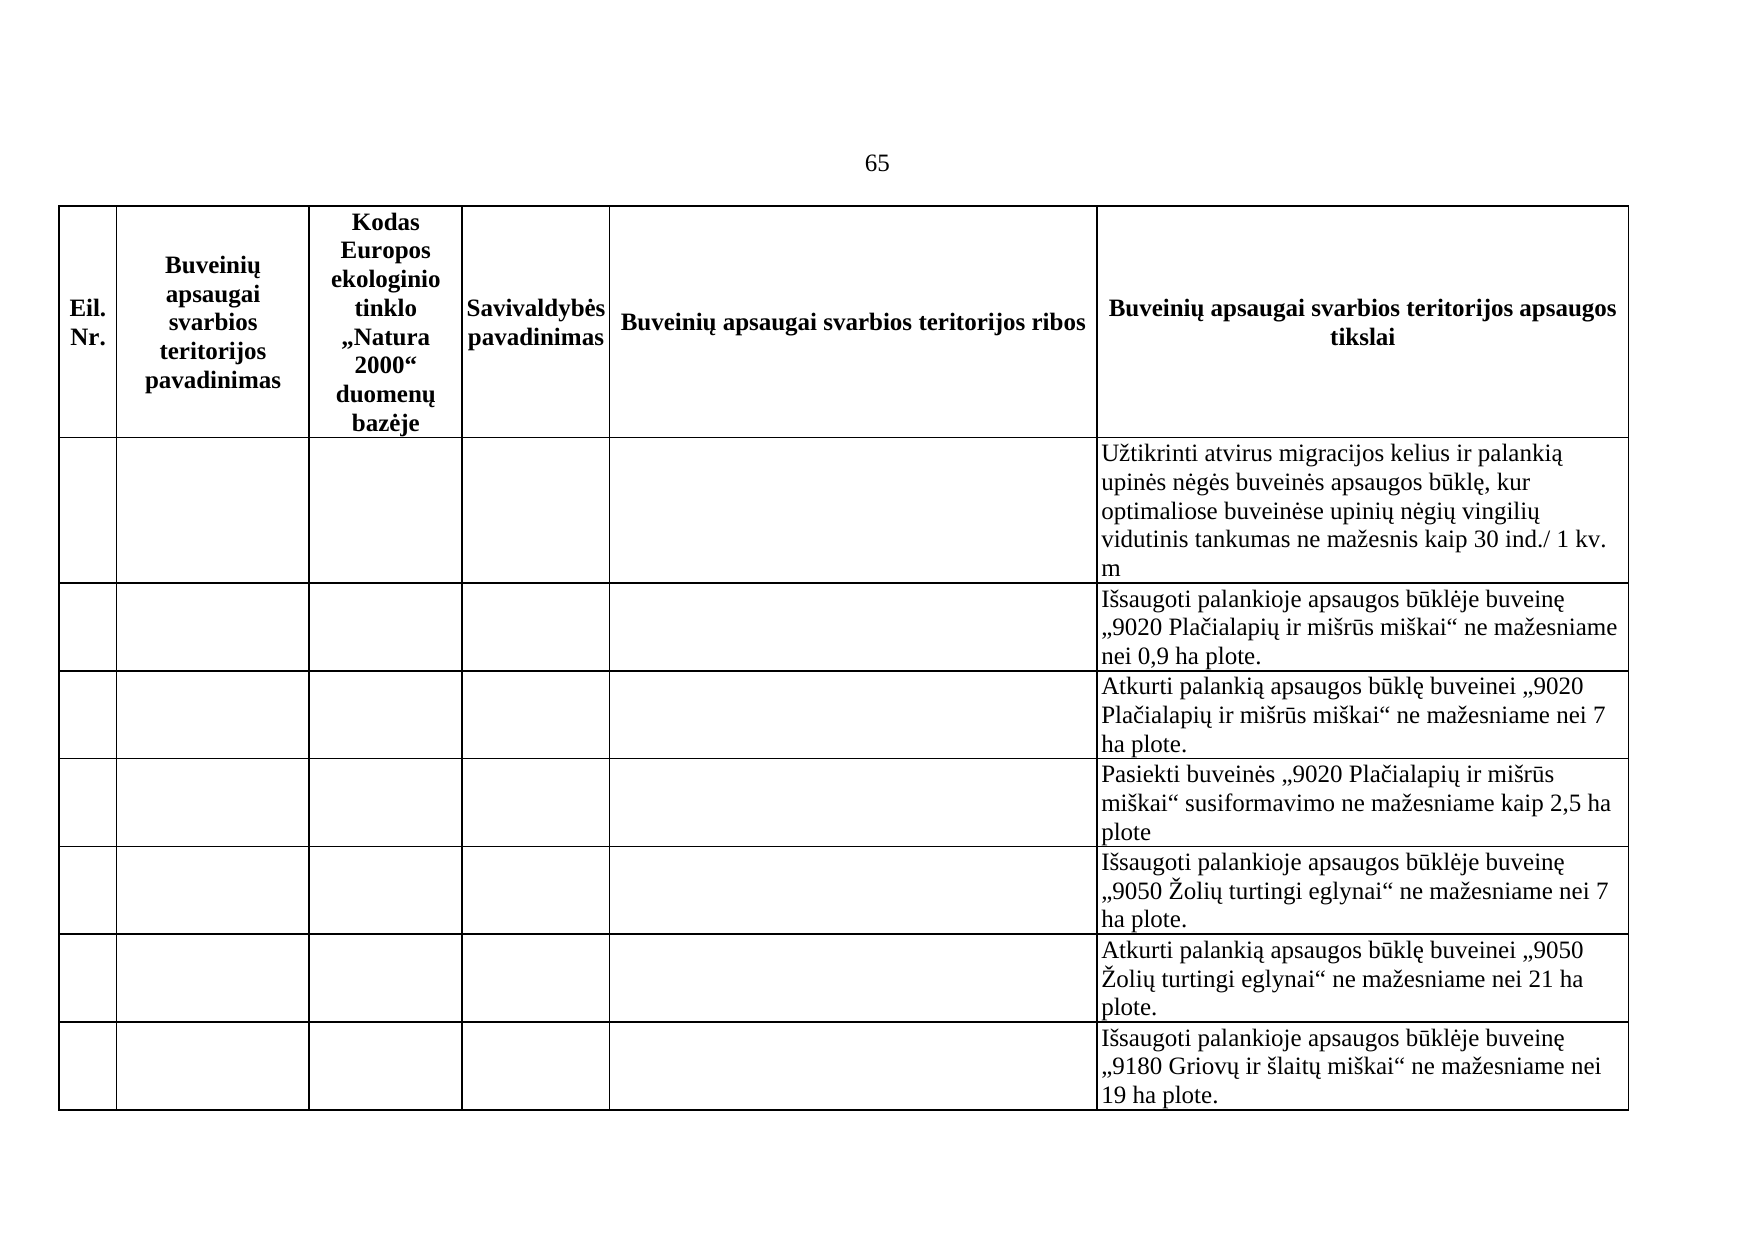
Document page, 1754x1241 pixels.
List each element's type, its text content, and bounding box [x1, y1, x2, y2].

table_cell [60, 847, 116, 933]
table_cell [463, 847, 609, 933]
table_cell [117, 935, 308, 1021]
table_cell [610, 847, 1096, 933]
table_cell [60, 1023, 116, 1109]
table_header Kodas Europos ekologinio tinklo „Natura 2000“ duomenų bazėje [310, 207, 461, 437]
table_cell Išsaugoti palankioje apsaugos būklėje buveinę „9050 Žolių turtingi eglynai“ ne mažesniame nei 7 ha plote. [1098, 847, 1628, 933]
table_header Buveinių apsaugai svarbios teritorijos pavadinimas [117, 207, 308, 437]
table_cell [463, 438, 609, 582]
table_cell Išsaugoti palankioje apsaugos būklėje buveinę „9180 Griovų ir šlaitų miškai“ ne mažesniame nei 19 ha plote. [1098, 1023, 1628, 1109]
table_cell [463, 935, 609, 1021]
table_cell [60, 672, 116, 758]
table_cell [117, 759, 308, 846]
table_header Buveinių apsaugai svarbios teritorijos apsaugos tikslai [1098, 207, 1628, 437]
table_cell [463, 1023, 609, 1109]
table_cell [117, 672, 308, 758]
table_cell [310, 1023, 461, 1109]
table_cell [610, 584, 1096, 670]
table_cell [310, 935, 461, 1021]
table_cell [310, 438, 461, 582]
table_cell [60, 935, 116, 1021]
table_cell [310, 584, 461, 670]
table_cell [610, 438, 1096, 582]
table_cell [117, 847, 308, 933]
table_cell [463, 584, 609, 670]
table_cell [60, 759, 116, 846]
table_cell [610, 672, 1096, 758]
table_cell [463, 759, 609, 846]
table_cell [610, 759, 1096, 846]
table_header Buveinių apsaugai svarbios teritorijos ribos [610, 207, 1096, 437]
table_cell [610, 1023, 1096, 1109]
table_cell [60, 438, 116, 582]
table_cell [310, 847, 461, 933]
table_cell [60, 584, 116, 670]
table_cell [463, 672, 609, 758]
table_cell [117, 438, 308, 582]
table_cell Pasiekti buveinės „9020 Plačialapių ir mišrūs miškai“ susiformavimo ne mažesniame kaip 2,5 ha plote [1098, 759, 1628, 846]
table_cell [310, 759, 461, 846]
table_cell [610, 935, 1096, 1021]
table_cell Išsaugoti palankioje apsaugos būklėje buveinę „9020 Plačialapių ir mišrūs miškai“ ne mažesniame nei 0,9 ha plote. [1098, 584, 1628, 670]
table_cell Atkurti palankią apsaugos būklę buveinei „9020 Plačialapių ir mišrūs miškai“ ne mažesniame nei 7 ha plote. [1098, 672, 1628, 758]
table_cell Atkurti palankią apsaugos būklę buveinei „9050 Žolių turtingi eglynai“ ne mažesniame nei 21 ha plote. [1098, 935, 1628, 1021]
table_cell [117, 1023, 308, 1109]
table_cell [310, 672, 461, 758]
table_cell [117, 584, 308, 670]
table_header Savivaldybės pavadinimas [463, 207, 609, 437]
table_cell Užtikrinti atvirus migracijos kelius ir palankią upinės nėgės buveinės apsaugos būklę, kur optimaliose buveinėse upinių nėgių vingilių vidutinis tankumas ne mažesnis kaip 30 ind./ 1 kv. m [1098, 438, 1628, 582]
table_header Eil. Nr. [60, 207, 116, 437]
